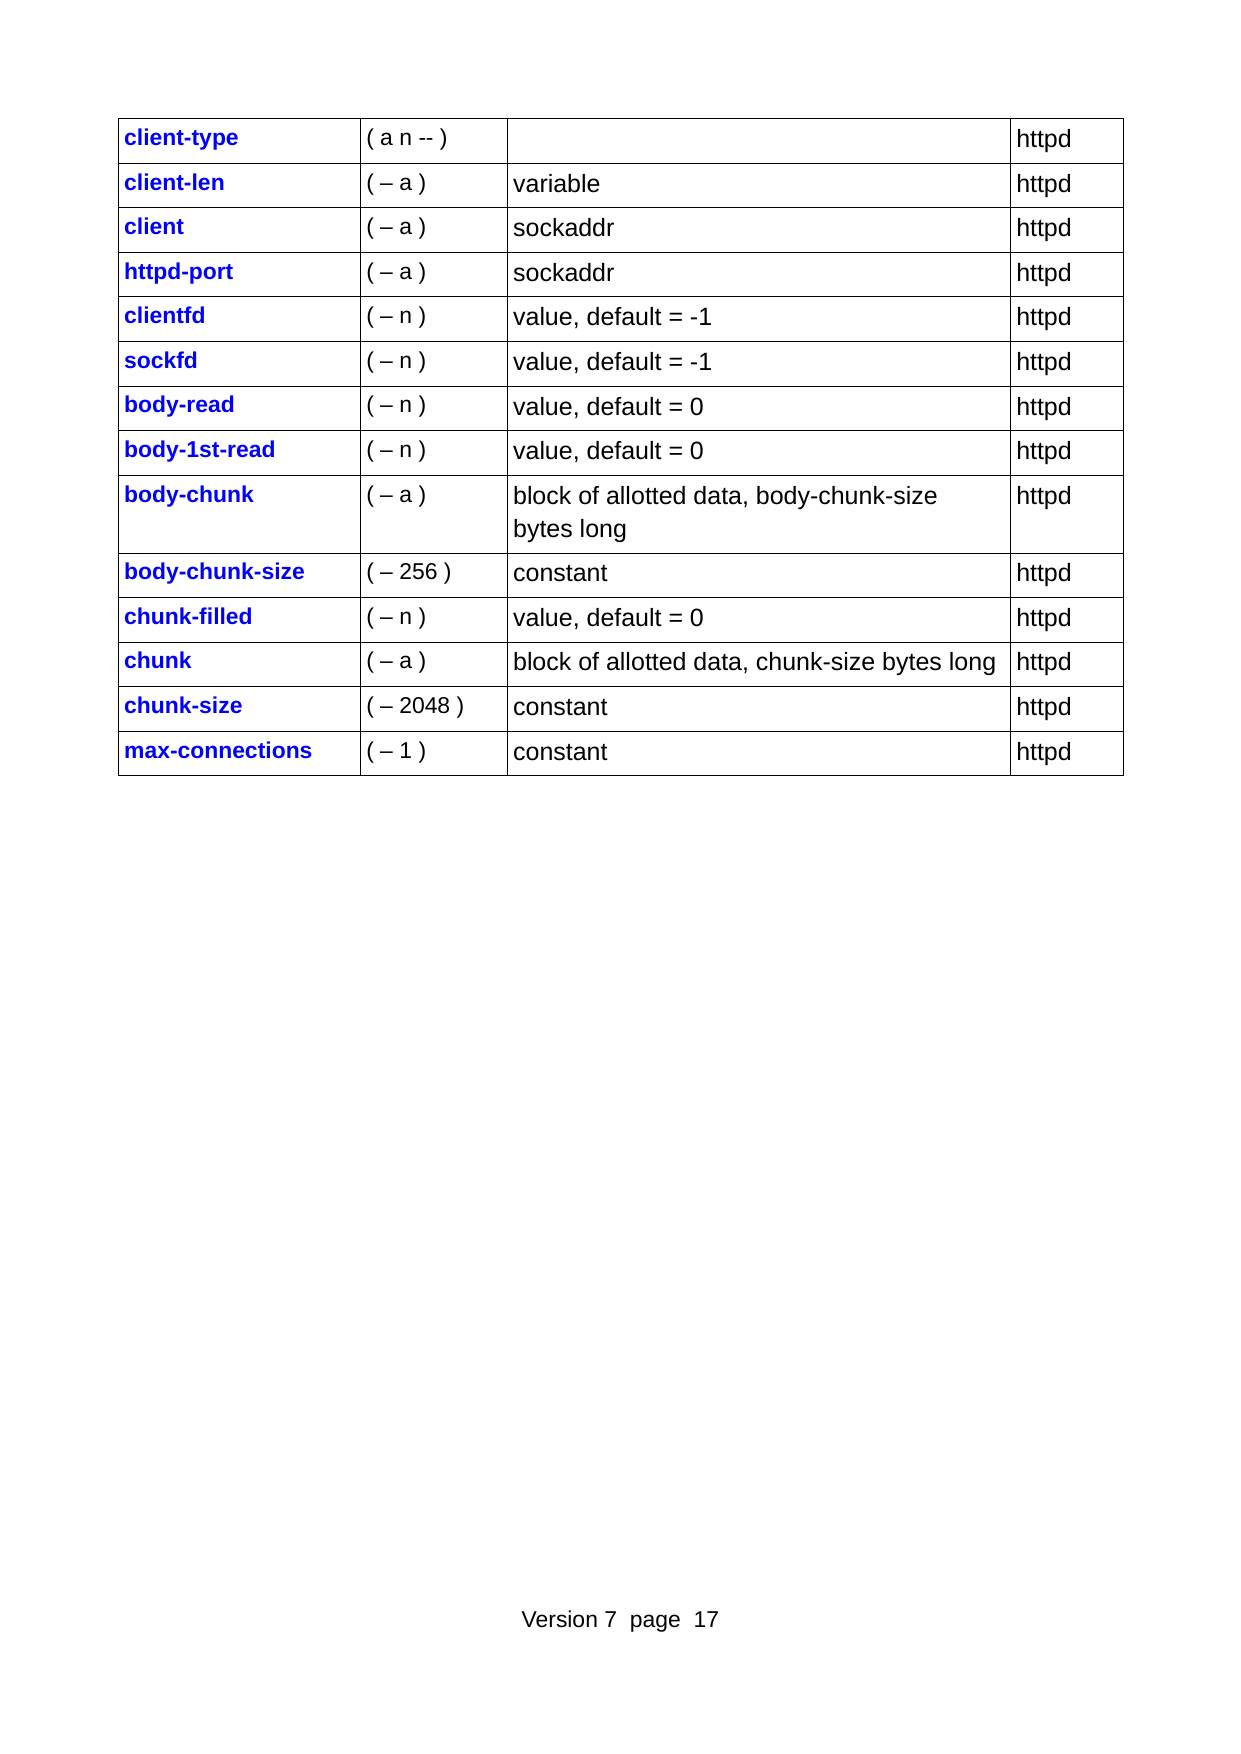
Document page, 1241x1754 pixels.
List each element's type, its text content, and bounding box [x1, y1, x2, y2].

table_cell httpd [1011, 476, 1123, 552]
table_cell body-chunk [119, 476, 360, 552]
table_cell ( – n ) [361, 598, 507, 642]
table_cell ( a n -- ) [361, 119, 507, 163]
table_cell value, default = 0 [508, 598, 1010, 642]
table_cell httpd [1011, 598, 1123, 642]
table_cell httpd [1011, 208, 1123, 252]
table_cell httpd [1011, 164, 1123, 207]
table_cell chunk-filled [119, 598, 360, 642]
table_cell httpd [1011, 554, 1123, 597]
table_cell httpd [1011, 253, 1123, 296]
table_cell ( – 256 ) [361, 554, 507, 597]
table_cell client-len [119, 164, 360, 207]
table_cell ( – a ) [361, 253, 507, 296]
table_cell value, default = -1 [508, 297, 1010, 341]
table_cell [508, 119, 1010, 163]
table_cell sockaddr [508, 253, 1010, 296]
table_cell constant [508, 687, 1010, 731]
table_cell chunk-size [119, 687, 360, 731]
table_cell httpd [1011, 119, 1123, 163]
table_cell chunk [119, 643, 360, 686]
table_cell sockaddr [508, 208, 1010, 252]
table_cell httpd [1011, 387, 1123, 430]
table_cell httpd [1011, 342, 1123, 386]
table_cell block of allotted data, body-chunk-size bytes long [508, 476, 1010, 552]
table_cell ( – a ) [361, 164, 507, 207]
table_cell value, default = 0 [508, 387, 1010, 430]
table_cell httpd [1011, 687, 1123, 731]
table_cell ( – a ) [361, 643, 507, 686]
table_cell ( – n ) [361, 297, 507, 341]
table_cell constant [508, 732, 1010, 775]
table_cell ( – n ) [361, 431, 507, 475]
table_cell body-read [119, 387, 360, 430]
table_cell body-1st-read [119, 431, 360, 475]
table_cell ( – n ) [361, 387, 507, 430]
table_cell constant [508, 554, 1010, 597]
table_cell sockfd [119, 342, 360, 386]
table_cell httpd [1011, 431, 1123, 475]
table_cell client-type [119, 119, 360, 163]
table_cell client [119, 208, 360, 252]
table_cell httpd [1011, 643, 1123, 686]
table_cell httpd-port [119, 253, 360, 296]
table_cell ( – n ) [361, 342, 507, 386]
table_cell value, default = 0 [508, 431, 1010, 475]
table_cell variable [508, 164, 1010, 207]
table_cell body-chunk-size [119, 554, 360, 597]
table_cell clientfd [119, 297, 360, 341]
table_cell httpd [1011, 732, 1123, 775]
table_cell ( – 2048 ) [361, 687, 507, 731]
table_cell value, default = -1 [508, 342, 1010, 386]
table_cell ( – 1 ) [361, 732, 507, 775]
table_cell block of allotted data, chunk-size bytes long [508, 643, 1010, 686]
table_cell max-connections [119, 732, 360, 775]
table_cell ( – a ) [361, 208, 507, 252]
table_cell httpd [1011, 297, 1123, 341]
table_cell ( – a ) [361, 476, 507, 552]
